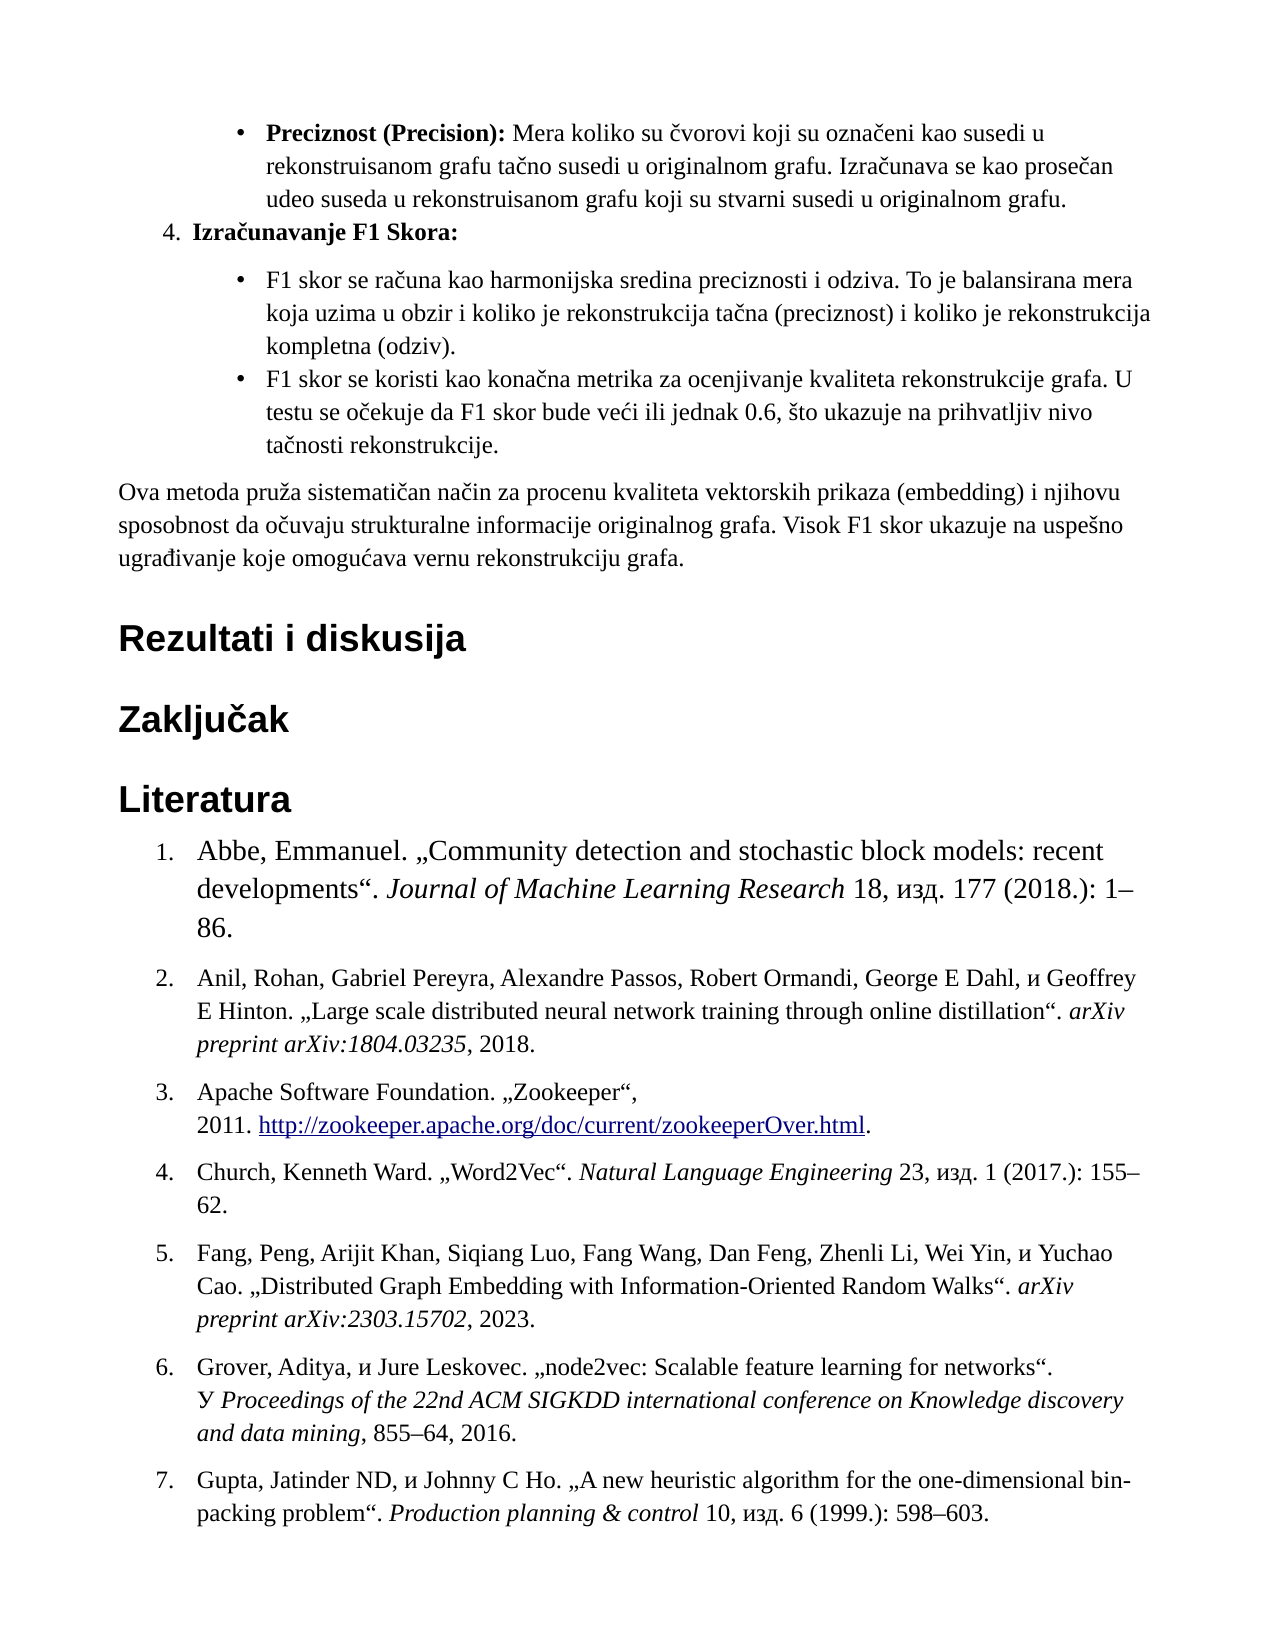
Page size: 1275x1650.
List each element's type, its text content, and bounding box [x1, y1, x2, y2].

list Church, Kenneth Ward. „Word2Vec“. Natural Language Engineering 23, изд. 1 (2017.): 155–62. [155, 1157, 1157, 1219]
text Ova metoda pruža sistematičan način za procenu kvaliteta vektorskih prikaza (embedding) i njihovu sposobnost da očuvaju strukturalne informacije originalnog grafa. Visok F1 skor ukazuje na uspešno ugrađivanje koje omogućava vernu rekonstrukciju grafa. [118, 477, 1157, 572]
list F1 skor se koristi kao konačna metrika za ocenjivanje kvaliteta rekonstrukcije grafa. U testu se očekuje da F1 skor bude veći ili jednak 0.6, što ukazuje na prihvatljiv nivo tačnosti rekonstrukcije. [236, 364, 1157, 459]
list Izračunavanje F1 Skora: [162, 217, 1157, 246]
subtitle Zaključak [118, 697, 1157, 740]
list Preciznost (Precision): Mera koliko su čvorovi koji su označeni kao susedi u rekonstruisanom grafu tačno susedi u originalnom grafu. Izračunava se kao prosečan udeo suseda u rekonstruisanom grafu koji su stvarni susedi u originalnom grafu. [236, 118, 1157, 213]
list F1 skor se računa kao harmonijska sredina preciznosti i odziva. To je balansirana mera koja uzima u obzir i koliko je rekonstrukcija tačna (preciznost) i koliko je rekonstrukcija kompletna (odziv). [236, 265, 1157, 359]
list Abbe, Emmanuel. „Community detection and stochastic block models: recent developments“. Journal of Machine Learning Research 18, изд. 177 (2018.): 1–86. [155, 833, 1157, 944]
list Gupta, Jatinder ND, и Johnny C Ho. „A new heuristic algorithm for the one-dimensional bin-packing problem“. Production planning & control 10, изд. 6 (1999.): 598–603. [155, 1465, 1157, 1527]
list Grover, Aditya, и Jure Leskovec. „node2vec: Scalable feature learning for networks“. У Proceedings of the 22nd ACM SIGKDD international conference on Knowledge discovery and data mining, 855–64, 2016. [155, 1352, 1157, 1447]
list Apache Software Foundation. „Zookeeper“, 2011. http://zookeeper.apache.org/doc/current/zookeeperOver.html. [155, 1077, 1157, 1139]
subtitle Literatura [118, 777, 1157, 821]
list Anil, Rohan, Gabriel Pereyra, Alexandre Passos, Robert Ormandi, George E Dahl, и Geoffrey E Hinton. „Large scale distributed neural network training through online distillation“. arXiv preprint arXiv:1804.03235, 2018. [155, 963, 1157, 1058]
subtitle Rezultati i diskusija [118, 616, 1157, 659]
list Fang, Peng, Arijit Khan, Siqiang Luo, Fang Wang, Dan Feng, Zhenli Li, Wei Yin, и Yuchao Cao. „Distributed Graph Embedding with Information-Oriented Random Walks“. arXiv preprint arXiv:2303.15702, 2023. [155, 1238, 1157, 1333]
